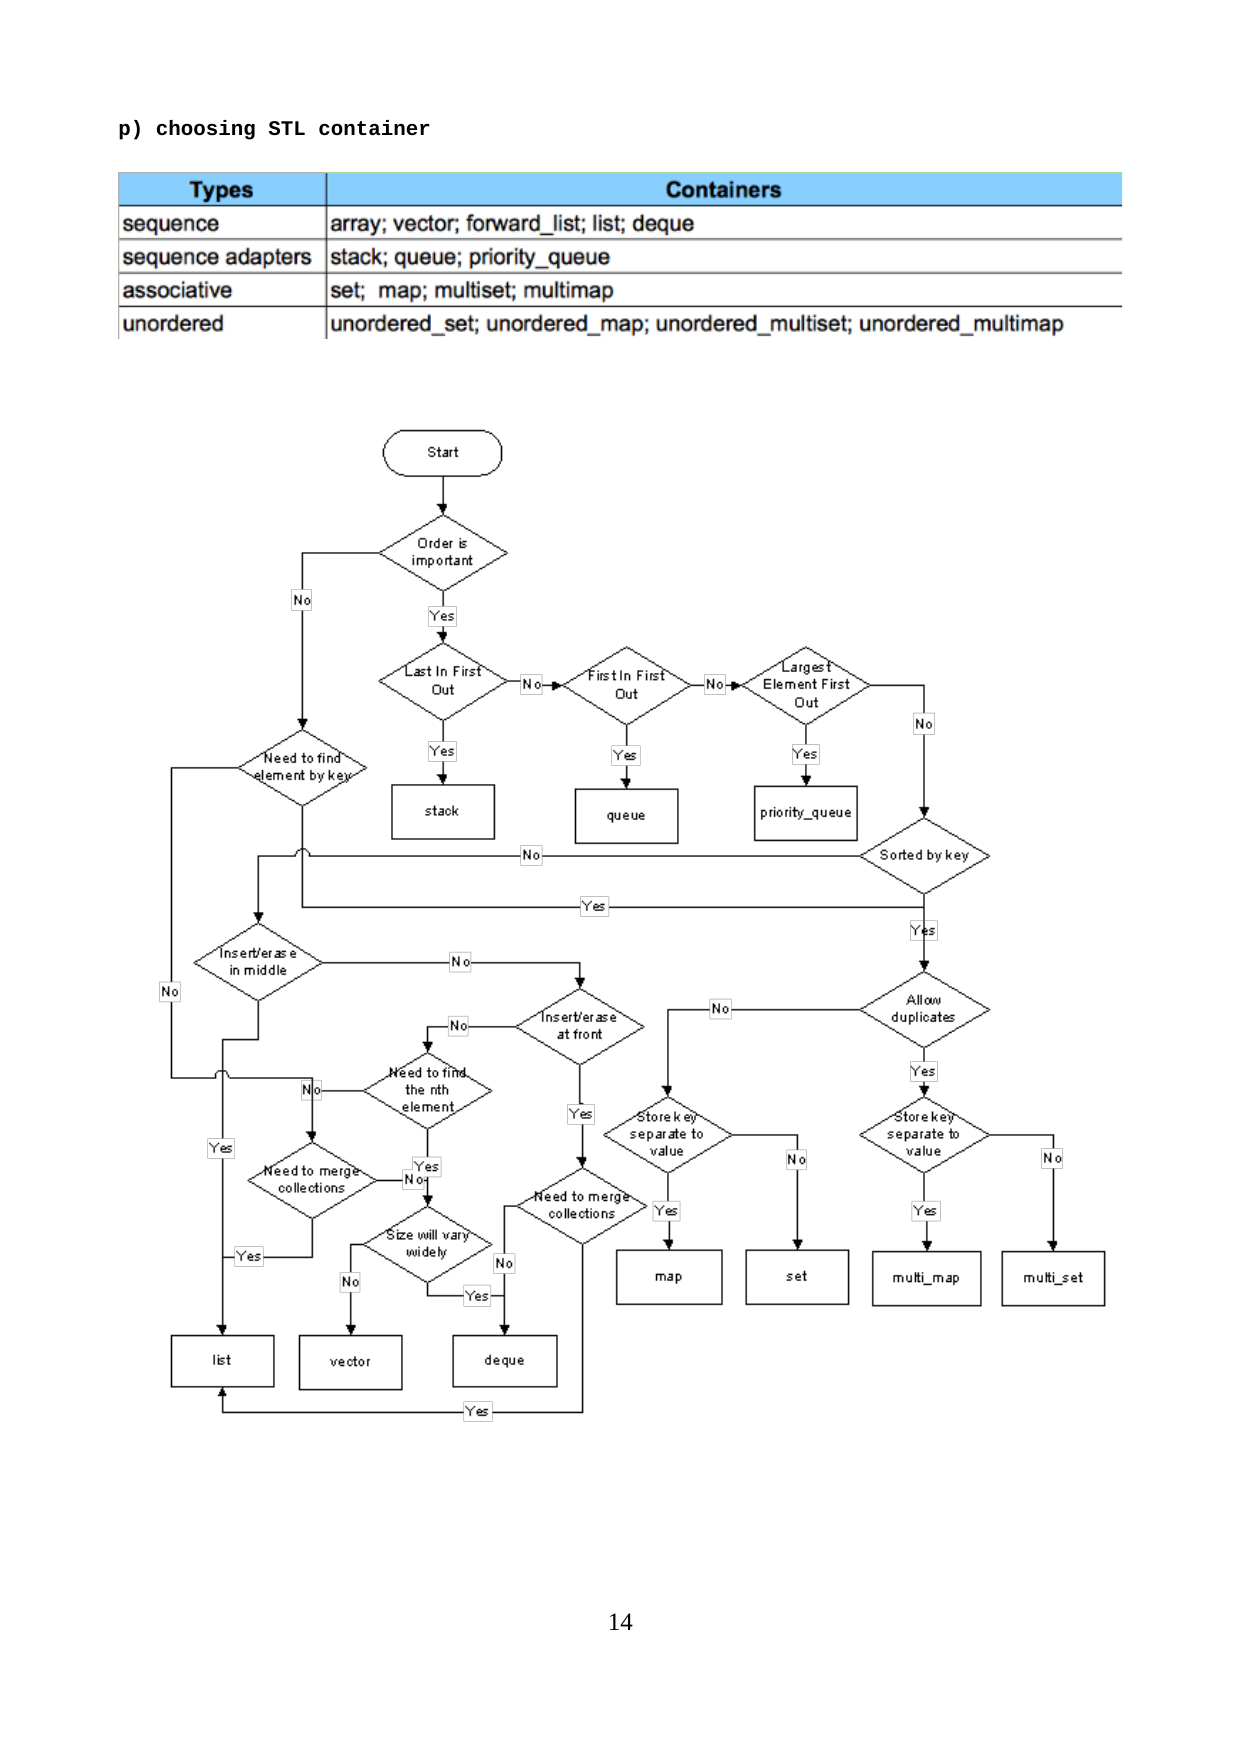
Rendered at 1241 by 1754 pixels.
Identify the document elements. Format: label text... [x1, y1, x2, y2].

text p) choosing STL container [118, 118, 1122, 142]
picture [118, 172, 1123, 339]
picture [134, 423, 1107, 1429]
